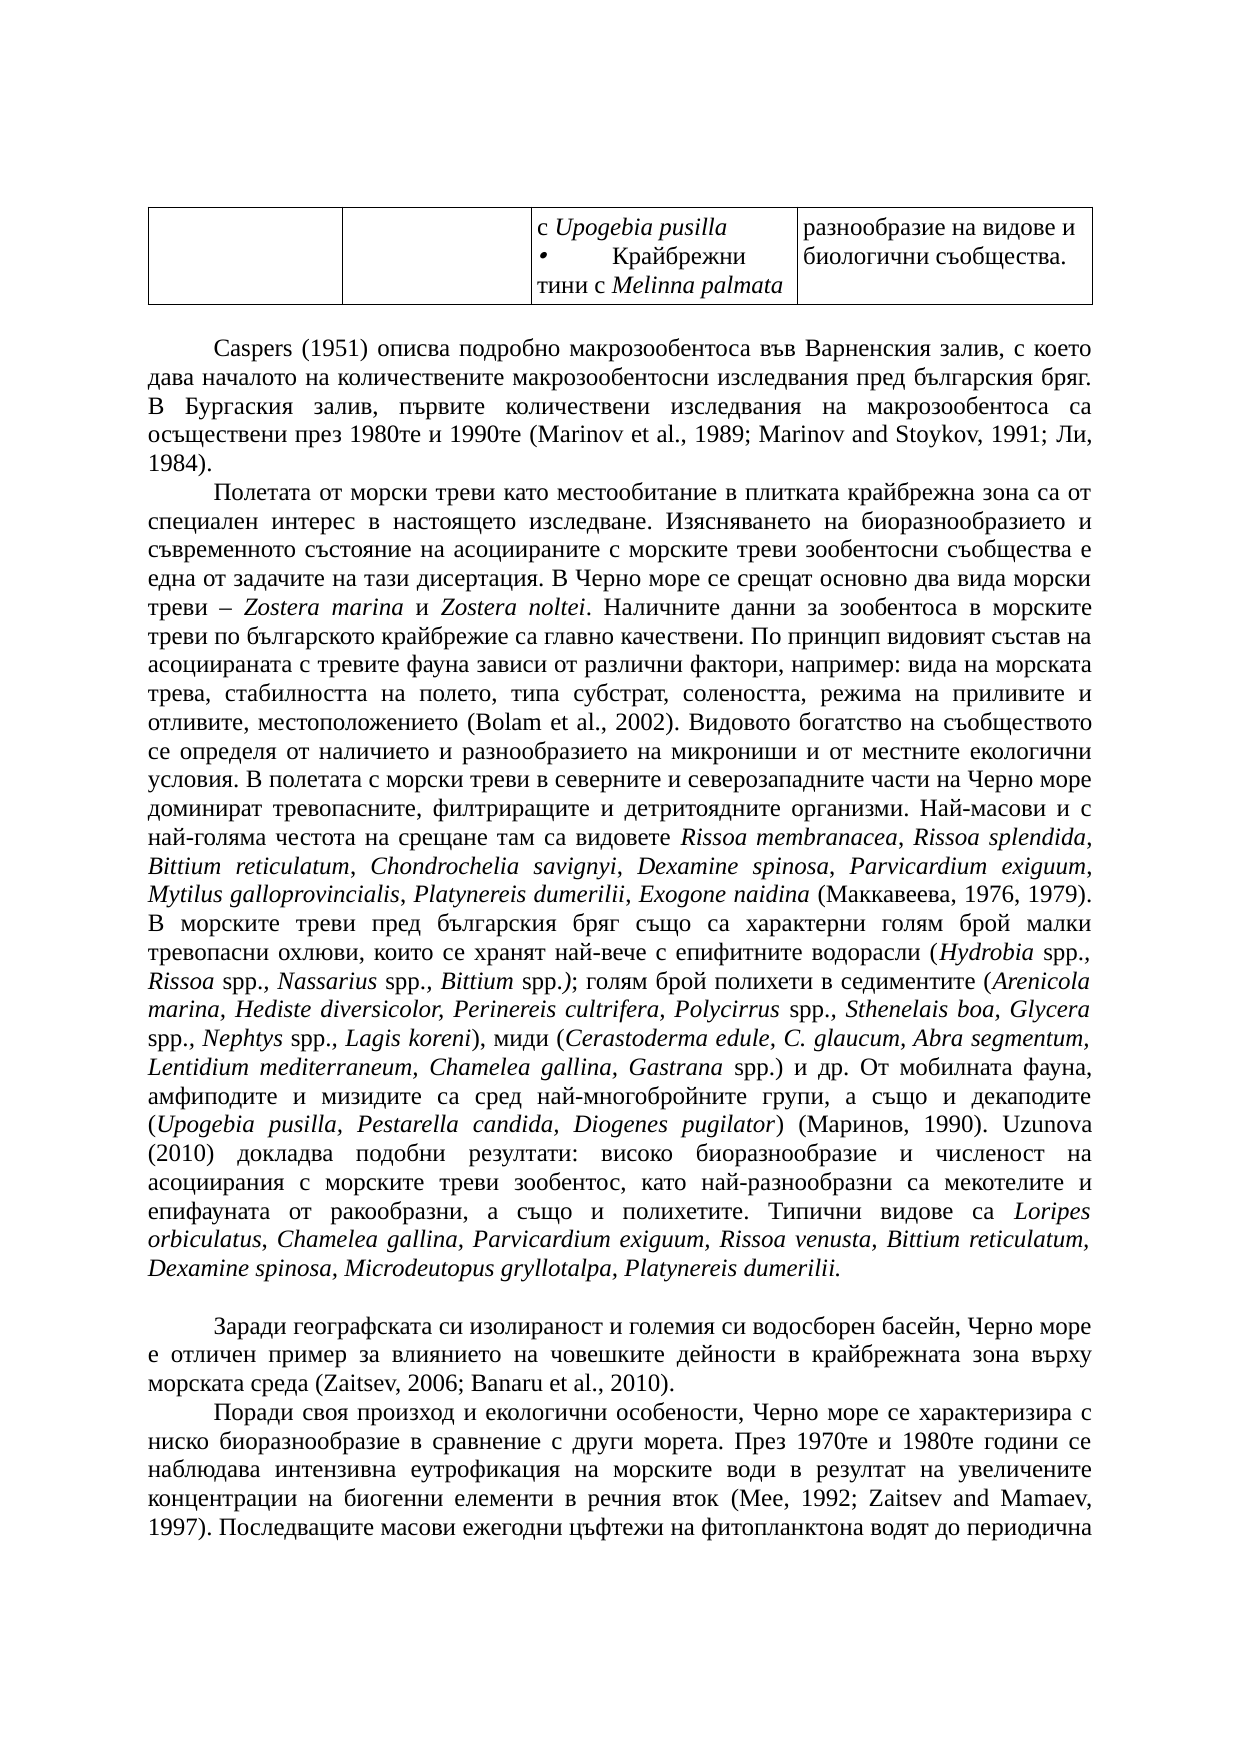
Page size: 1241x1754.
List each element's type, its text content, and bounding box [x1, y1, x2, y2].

text Поради своя произход и екологични особености, Черно море се характеризира с ниско биоразнообразие в сравнение с други морета. През 1970те и 1980те години се наблюдава интензивна еутрофикация на морските води в резултат на увеличените концентрации на биогенни елементи в речния вток (Mee, 1992; Zaitsev and Mamaev, 1997). Последващите масови ежегодни цъфтежи на фитопланктона водят до периодична [148, 1397, 1093, 1541]
table_cell [149, 208, 342, 304]
text Полетата от морски треви като местообитание в плитката крайбрежна зона са от специален интерес в настоящето изследване. Изясняването на биоразнообразието и съвременното състояние на асоциираните с морските треви зообентосни съобщества е една от задачите на тази дисертация. В Черно море се срещат основно два вида морски треви – Zostera marina и Zostera noltei. Наличните данни за зообентоса в морските треви по българското крайбрежие са главно качествени. По принцип видовият състав на асоциираната с тревите фауна зависи от различни фактори, например: вида на морската трева, стабилността на полето, типа субстрат, солеността, режима на приливите и отливите, местоположението (Bolam et al., 2002). Видовото богатство на съобществото се определя от наличието и разнообразието на микрониши и от местните екологични условия. В полетата с морски треви в северните и северозападните части на Черно море доминират тревопасните, филтриращите и детритоядните организми. Най-масови и с най-голяма честота на срещане там са видовете Rissoa membranacea, Rissoa splendida, Bittium reticulatum, Chondrochelia savignyi, Dexamine spinosa, Parvicardium exiguum, Mytilus galloprovincialis, Platynereis dumerilii, Exogone naidina (Маккавеева, 1976, 1979). В морските треви пред българския бряг също са характерни голям брой малки тревопасни охлюви, които се хранят най-вече с епифитните водорасли (Hydrobia spp., Rissoa spp., Nassarius spp., Bittium spp.); голям брой полихети в седиментите (Arenicola marina, Hediste diversicolor, Perinereis cultrifera, Polycirrus spp., Sthenelais boa, Glycera spp., Nephtys spp., Lagis koreni), миди (Cerastoderma edule, C. glaucum, Abra segmentum, Lentidium mediterraneum, Chamelea gallina, Gastrana spp.) и др. От мобилната фауна, амфиподите и мизидите са сред най-многобройните групи, а също и декаподите (Upogebia pusilla, Pestarella candida, Diogenes pugilator) (Маринов, 1990). Uzunova (2010) докладва подобни резултати: високо биоразнообразие и численост на асоциирания с морските треви зообентос, като най-разнообразни са мекотелите и епифауната от ракообразни, а също и полихетите. Типични видове са Loripes orbiculatus, Chamelea gallina, Parvicardium exiguum, Rissoa venusta, Bittium reticulatum, Dexamine spinosa, Microdeutopus gryllotalpa, Platynereis dumerilii. [148, 477, 1093, 1282]
table_cell разнообразие на видове и биологични съобщества. [798, 208, 1092, 304]
table_cell [343, 208, 531, 304]
table_cell с Upogebia pusilla Крайбрежни тини с Melinna palmata [532, 208, 797, 304]
text Заради географската си изолираност и големия си водосборен басейн, Черно море е отличен пример за влиянието на човешките дейности в крайбрежната зона върху морската среда (Zaitsev, 2006; Banaru et al., 2010). [148, 1311, 1093, 1397]
text Caspers (1951) описва подробно макрозообентоса във Варненския залив, с което дава началото на количествените макрозообентосни изследвания пред българския бряг. В Бургаския залив, първите количествени изследвания на макрозообентоса са осъществени през 1980те и 1990те (Marinov et al., 1989; Marinov and Stoykov, 1991; Ли, 1984). [148, 333, 1093, 477]
